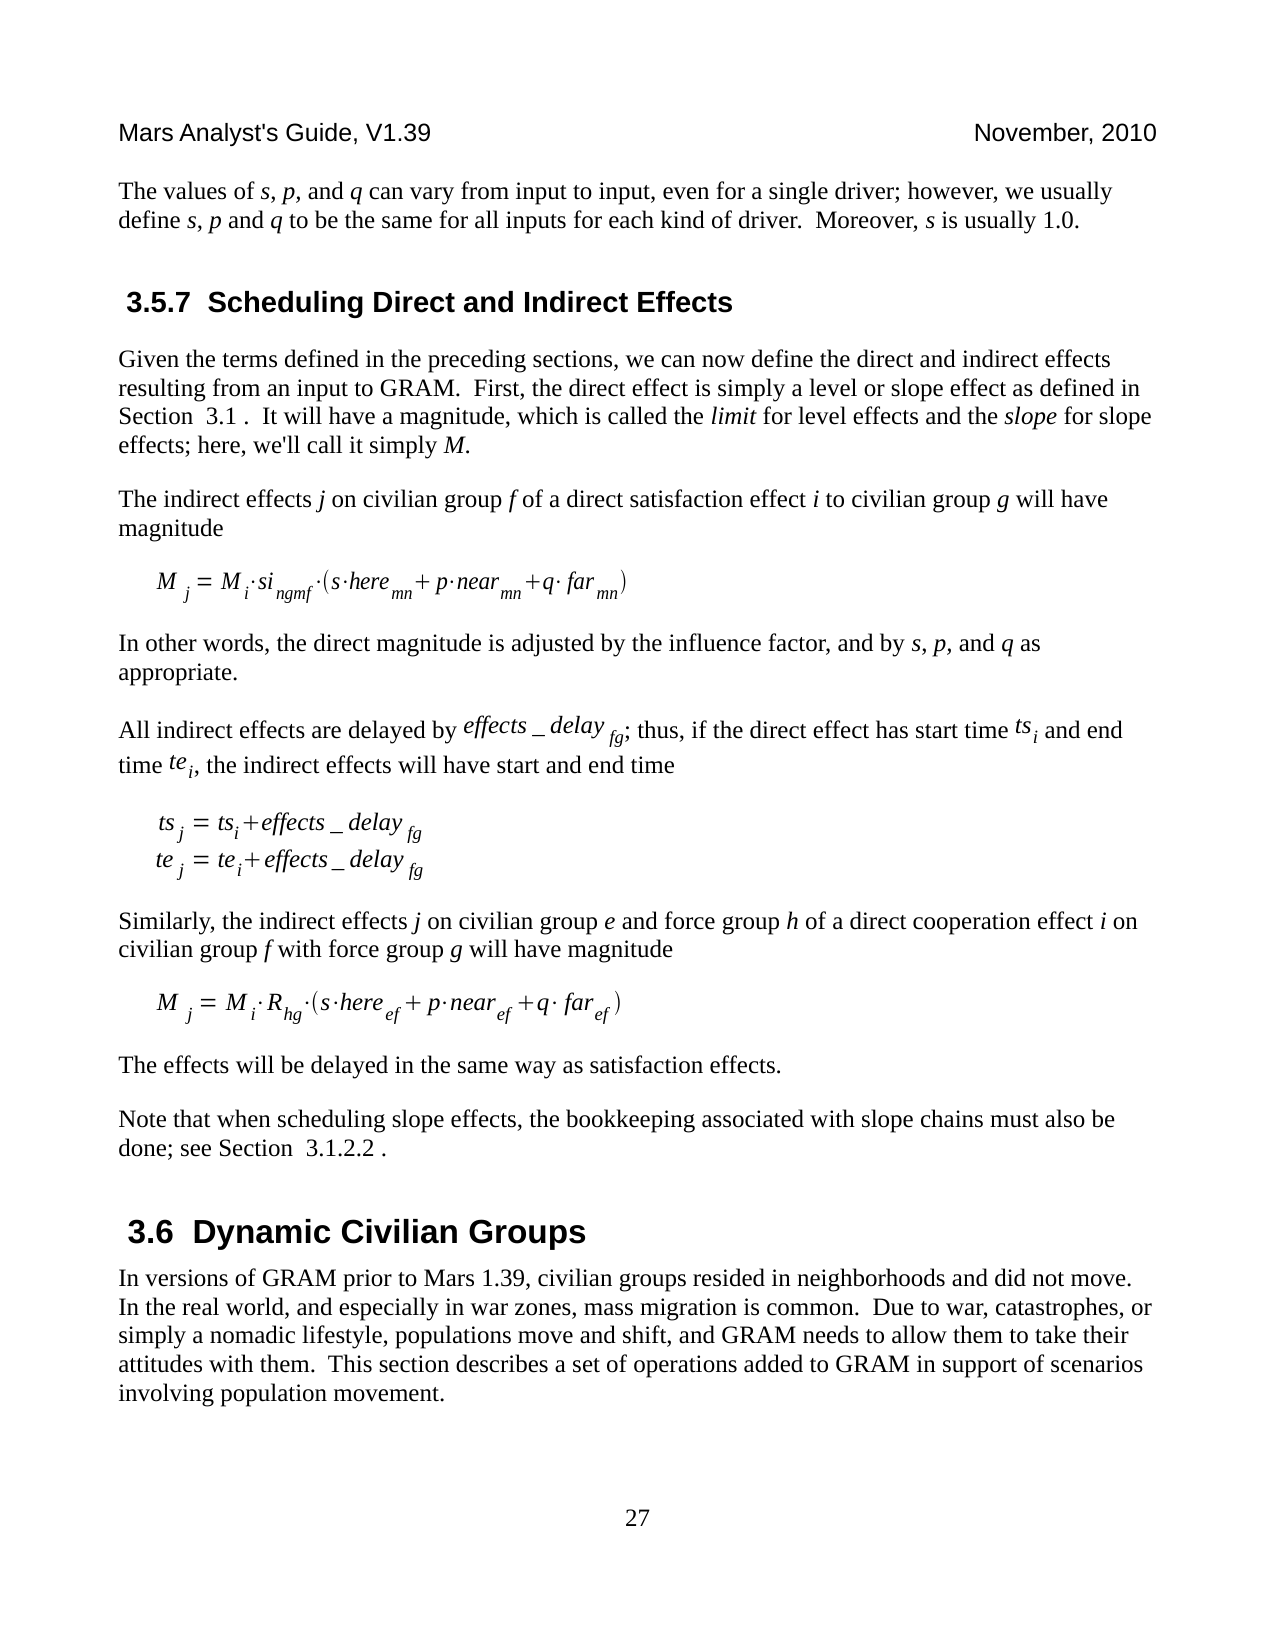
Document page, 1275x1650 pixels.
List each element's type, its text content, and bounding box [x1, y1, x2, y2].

text The effects will be delayed in the same way as satisfaction effects. [118, 1050, 1157, 1079]
text In other words, the direct magnitude is adjusted by the influence factor, and by s, p, and q as appropriate. [118, 628, 1157, 686]
subtitle Dynamic Civilian Groups [118, 1212, 1157, 1251]
text The values of s, p, and q can vary from input to input, even for a single driver; however, we usually define s, p and q to be the same for all inputs for each kind of driver. Moreover, s is usually 1.0. [118, 176, 1157, 234]
subtitle Scheduling Direct and Indirect Effects [118, 285, 1157, 318]
text In versions of GRAM prior to Mars 1.39, civilian groups resided in neighborhoods and did not move. In the real world, and especially in war zones, mass migration is common. Due to war, catastrophes, or simply a nomadic lifestyle, populations move and shift, and GRAM needs to allow them to take their attitudes with them. This section describes a set of operations added to GRAM in support of scenarios involving population movement. [118, 1263, 1157, 1407]
text Similarly, the indirect effects j on civilian group e and force group h of a direct cooperation effect i on civilian group f with force group g will have magnitude [118, 906, 1157, 963]
text The indirect effects j on civilian group f of a direct satisfaction effect i to civilian group g will have magnitude [118, 484, 1157, 542]
text Note that when scheduling slope effects, the bookkeeping associated with slope chains must also be done; see Section 3.1.2.2 . [118, 1104, 1157, 1162]
text All indirect effects are delayed by ; thus, if the direct effect has start time and end time , the indirect effects will have start and end time [118, 712, 1157, 782]
text Given the terms defined in the preceding sections, we can now define the direct and indirect effects resulting from an input to GRAM. First, the direct effect is simply a level or slope effect as defined in Section 3.1 . It will have a magnitude, which is called the limit for level effects and the slope for slope effects; here, we'll call it simply M. [118, 344, 1157, 459]
